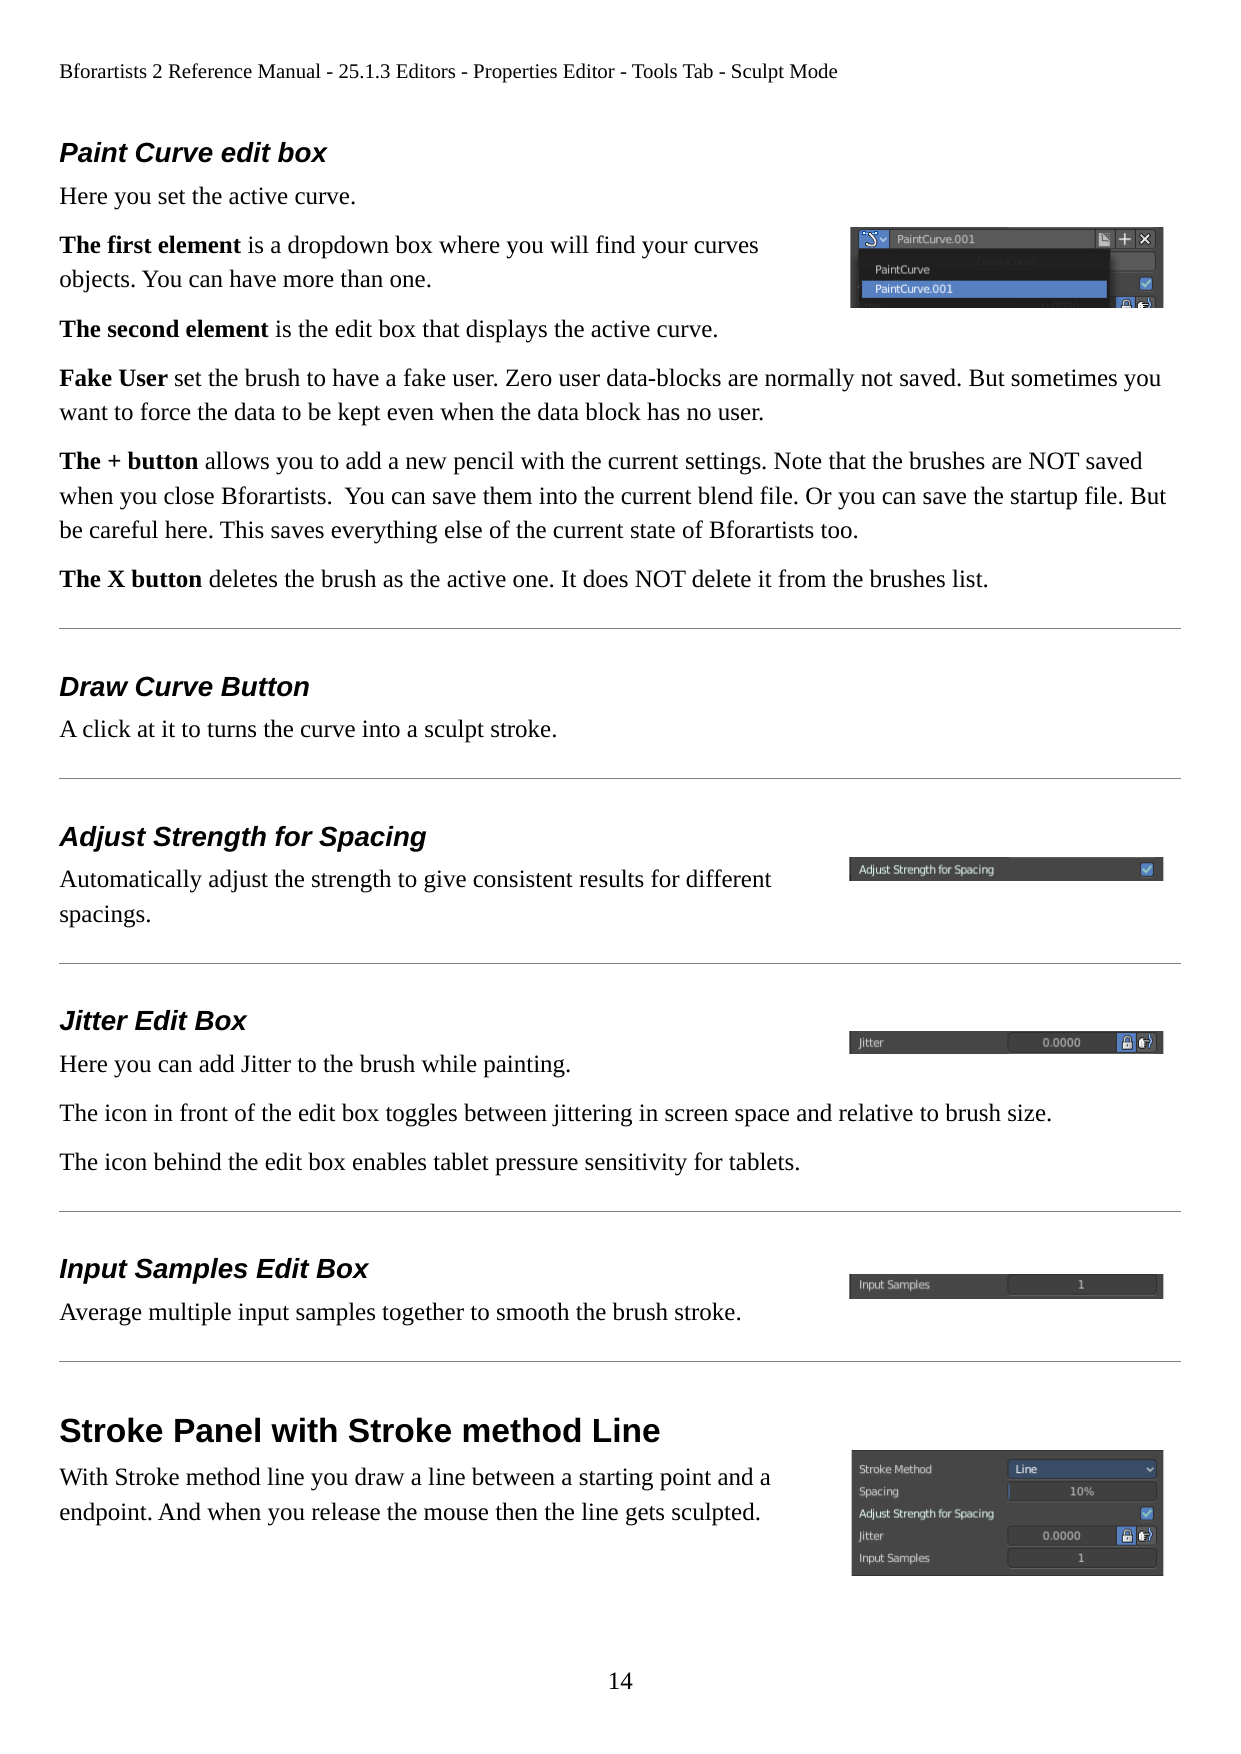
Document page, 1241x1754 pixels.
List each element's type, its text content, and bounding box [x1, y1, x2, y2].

picture [849, 857, 1164, 881]
picture [849, 1274, 1164, 1299]
text The second element is the edit box that displays the active curve. [59, 314, 1181, 342]
text The X button deletes the brush as the active one. It does NOT delete it from the brushes list. [59, 564, 1181, 593]
picture [849, 1031, 1164, 1054]
subtitle Adjust Strength for Spacing [59, 820, 1181, 852]
text The icon behind the edit box enables tablet pressure sensitivity for tablets. [59, 1147, 1181, 1176]
subtitle Input Samples Edit Box [59, 1253, 1181, 1285]
text Automatically adjust the strength to give consistent results for different spacings. [59, 864, 1181, 928]
text Here you can add Jitter to the brush while painting. [59, 1049, 1181, 1078]
text With Stroke method line you draw a line between a starting point and a endpoint. And when you release the mouse then the line gets sculpted. [59, 1462, 851, 1526]
subtitle Stroke Panel with Stroke method Line [59, 1411, 1181, 1450]
text Fake User set the brush to have a fake user. Zero user data-blocks are normally not saved. But sometimes you want to force the data to be kept even when the data block has no user. [59, 363, 1181, 426]
text The icon in front of the edit box toggles between jittering in screen space and relative to brush size. [59, 1098, 1181, 1127]
picture [850, 227, 1164, 308]
text Here you set the active curve. [59, 181, 1181, 210]
text A click at it to turns the curve into a sculpt stroke. [59, 714, 1181, 743]
picture [851, 1450, 1164, 1576]
subtitle Draw Curve Button [59, 670, 1181, 702]
text The first element is a dropdown box where you will find your curves objects. You can have more than one. [59, 230, 850, 293]
text Average multiple input samples together to smooth the brush stroke. [59, 1297, 1181, 1326]
text The + button allows you to add a new pencil with the current settings. Note that the brushes are NOT saved when you close Bforartists. You can save them into the current blend file. Or you can save the startup file. But be careful here. This saves everything else of the current state of Bforartists too. [59, 446, 1181, 544]
subtitle Jitter Edit Box [59, 1005, 1181, 1037]
subtitle Paint Curve edit box [59, 137, 1181, 168]
